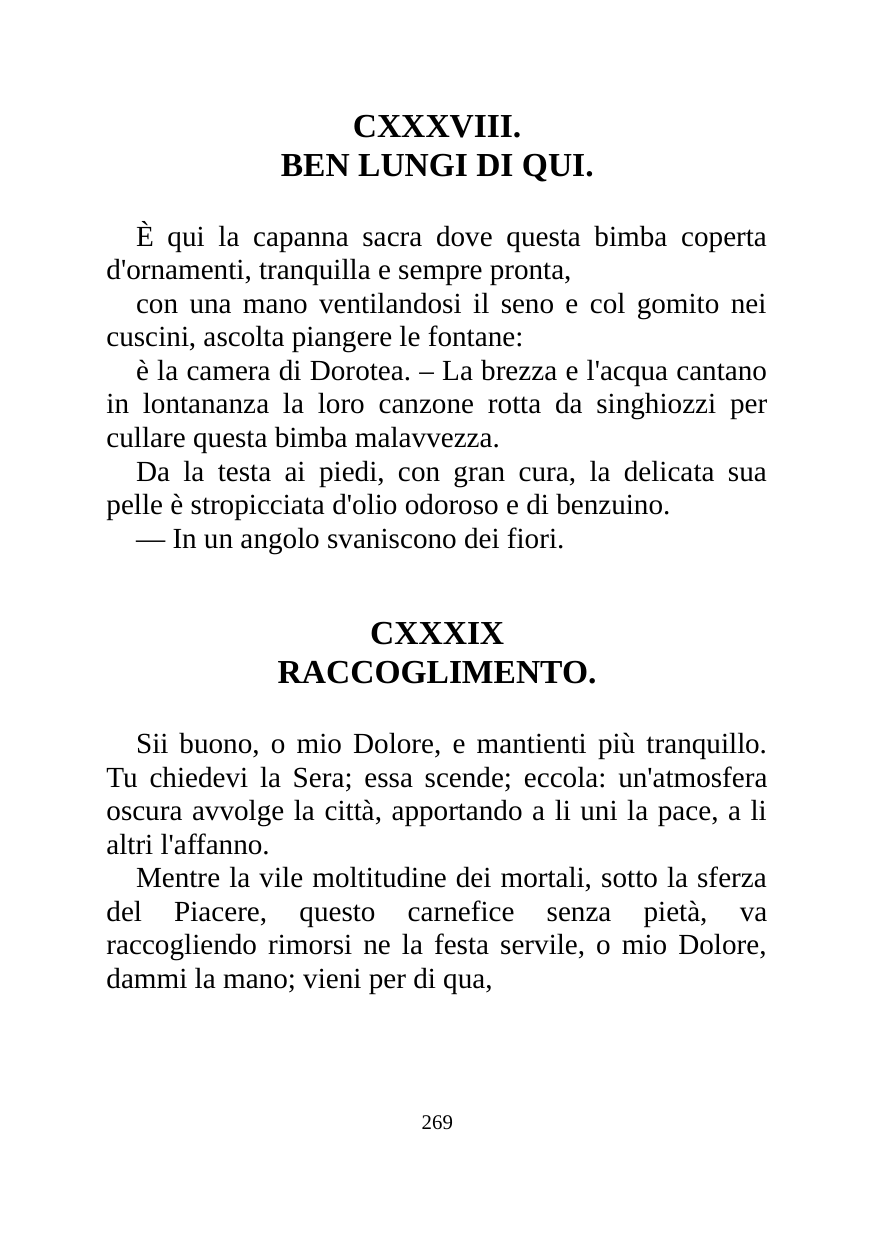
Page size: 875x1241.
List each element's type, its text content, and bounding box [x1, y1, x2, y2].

text È qui la capanna sacra dove questa bimba coperta d'ornamenti, tranquilla e sempre pronta, [106, 219, 768, 286]
subtitle CXXXIX RACCOGLIMENTO. [106, 613, 768, 691]
text Da la testa ai piedi, con gran cura, la delicata sua pelle è stropicciata d'olio odoroso e di benzuino. [106, 454, 768, 521]
text Sii buono, o mio Dolore, e mantienti più tranquillo. Tu chiedevi la Sera; essa scende; eccola: un'atmosfera oscura avvolge la città, apportando a li uni la pace, a li altri l'affanno. [106, 726, 768, 860]
subtitle CXXXVIII. BEN LUNGI DI QUI. [106, 106, 768, 183]
text con una mano ventilandosi il seno e col gomito nei cuscini, ascolta piangere le fontane: [106, 286, 768, 353]
text — In un angolo svaniscono dei fiori. [106, 521, 768, 554]
text Mentre la vile moltitudine dei mortali, sotto la sferza del Piacere, questo carnefice senza pietà, va raccogliendo rimorsi ne la festa servile, o mio Dolore, dammi la mano; vieni per di qua, [106, 860, 768, 994]
text è la camera di Dorotea. – La brezza e l'acqua cantano in lontananza la loro canzone rotta da singhiozzi per cullare questa bimba malavvezza. [106, 353, 768, 454]
